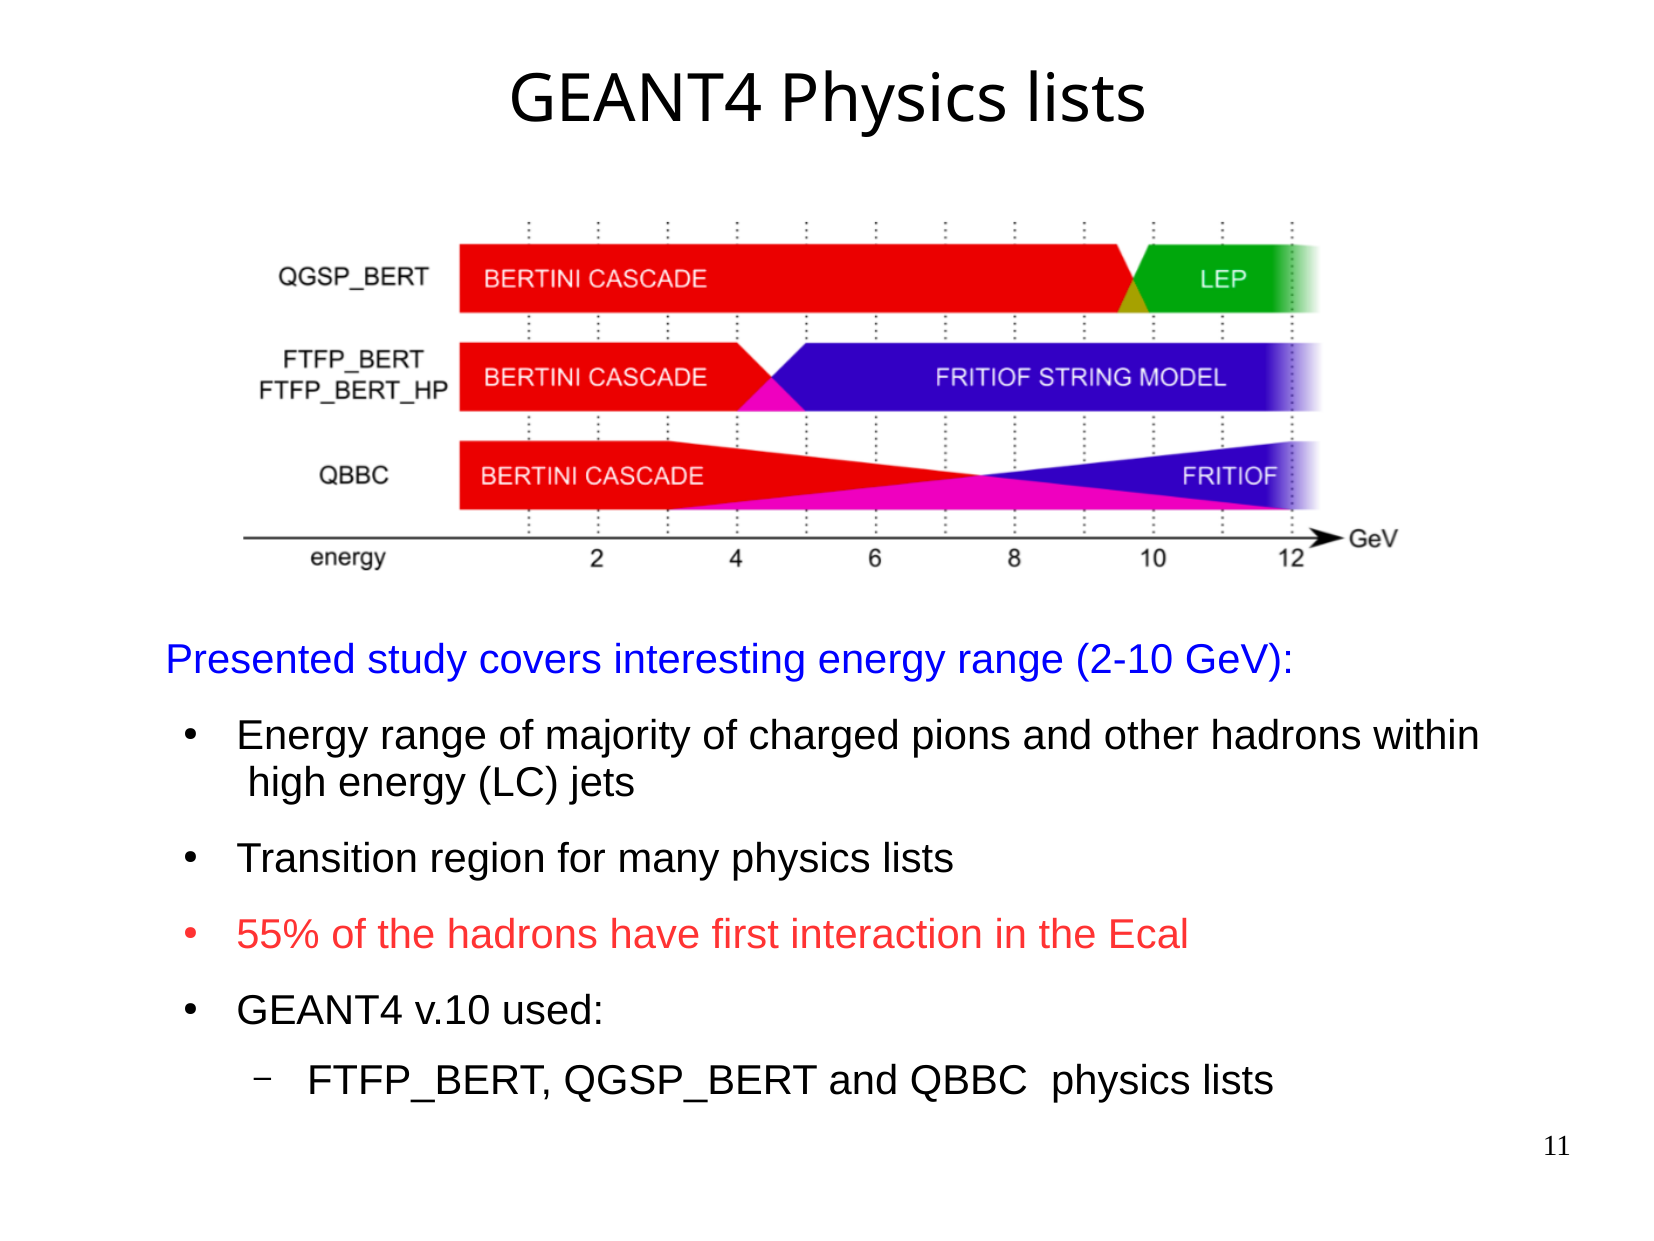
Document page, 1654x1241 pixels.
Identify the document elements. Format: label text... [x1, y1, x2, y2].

list Presented study covers interesting energy range (2-10 GeV): Energy range of majority of charged pions and other hadrons within high energy (LC) jets Transition region for many physics lists 55% of the hadrons have first interaction in the Ecal GEANT4 v.10 used: FTFP_BERT, QGSP_BERT and QBBC physics lists [165, 636, 1504, 1173]
title GEANT4 Physics lists [85, 52, 1571, 139]
picture [234, 201, 1452, 602]
